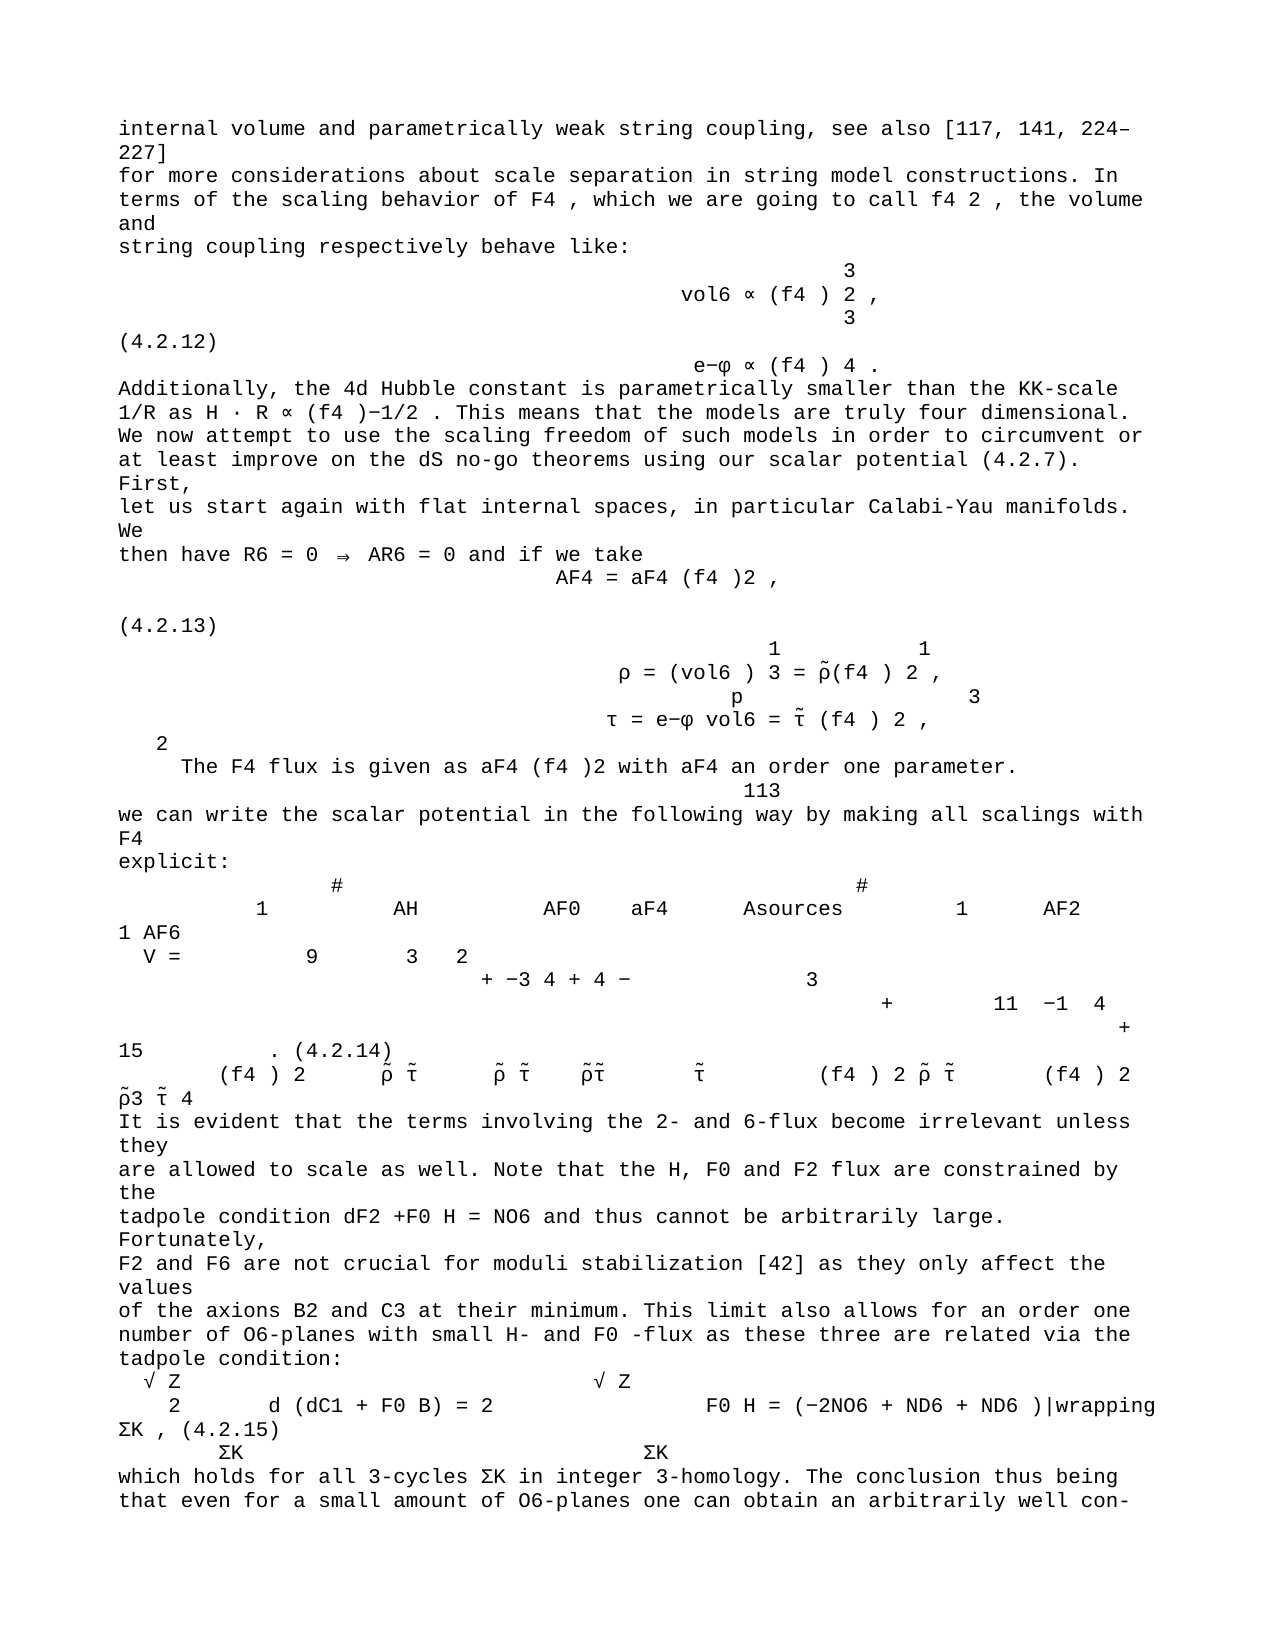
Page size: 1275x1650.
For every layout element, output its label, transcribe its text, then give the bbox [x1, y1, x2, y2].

text number of O6-planes with small H- and F0 -flux as these three are related via the [118, 1324, 1157, 1348]
text vol6 ∝ (f4 ) 2 , [118, 284, 1157, 307]
text 113 [118, 780, 1157, 804]
text internal volume and parametrically weak string coupling, see also [117, 141, 224–227] [118, 118, 1157, 165]
text string coupling respectively behave like: [118, 236, 1157, 260]
text then have R6 = 0 ⇒ AR6 = 0 and if we take [118, 544, 1157, 567]
text explicit: [118, 851, 1157, 875]
text τ = e−φ vol6 = τ̃ (f4 ) 2 , [118, 709, 1157, 733]
text e−φ ∝ (f4 ) 4 . [118, 354, 1157, 378]
text √ Z √ Z [118, 1371, 1157, 1395]
text We now attempt to use the scaling freedom of such models in order to circumvent or [118, 426, 1157, 449]
text 1 AH AF0 aF4 Asources 1 AF2 1 AF6 [118, 898, 1157, 946]
text 2 [118, 733, 1157, 757]
text let us start again with flat internal spaces, in particular Calabi-Yau manifolds. We [118, 496, 1157, 544]
text terms of the scaling behavior of F4 , which we are going to call f4 2 , the volume and [118, 189, 1157, 236]
text 2 d (dC1 + F0 B) = 2 F0 H = (−2NO6 + ND6 + ND6 )|wrapping ΣK , (4.2.15) [118, 1395, 1157, 1442]
text are allowed to scale as well. Note that the H, F0 and F2 flux are constrained by the [118, 1158, 1157, 1206]
text The F4 flux is given as aF4 (f4 )2 with aF4 an order one parameter. [118, 757, 1157, 780]
text 3 (4.2.12) [118, 307, 1157, 354]
text + −3 4 + 4 − 3 [118, 969, 1157, 993]
text that even for a small amount of O6-planes one can obtain an arbitrarily well con- [118, 1489, 1157, 1513]
text tadpole condition dF2 +F0 H = NO6 and thus cannot be arbitrarily large. Fortunately, [118, 1206, 1157, 1253]
text 3 [118, 260, 1157, 284]
text tadpole condition: [118, 1348, 1157, 1371]
text V = 9 3 2 [118, 946, 1157, 969]
text F2 and F6 are not crucial for moduli stabilization [42] as they only affect the values [118, 1253, 1157, 1300]
text we can write the scalar potential in the following way by making all scalings with F4 [118, 804, 1157, 851]
text p 3 [118, 686, 1157, 709]
text ρ = (vol6 ) 3 = ρ̃(f4 ) 2 , [118, 662, 1157, 686]
text at least improve on the dS no-go theorems using our scalar potential (4.2.7). First, [118, 449, 1157, 496]
text It is evident that the terms involving the 2- and 6-flux become irrelevant unless they [118, 1111, 1157, 1158]
text (f4 ) 2 ρ̃ τ̃ ρ̃ τ̃ ρ̃τ̃ τ̃ (f4 ) 2 ρ̃ τ̃ (f4 ) 2 ρ̃3 τ̃ 4 [118, 1064, 1157, 1111]
text 1/R as H · R ∝ (f4 )−1/2 . This means that the models are truly four dimensional. [118, 402, 1157, 426]
text 1 1 [118, 638, 1157, 662]
text + 15 . (4.2.14) [118, 1017, 1157, 1064]
text # # [118, 875, 1157, 898]
text Additionally, the 4d Hubble constant is parametrically smaller than the KK-scale [118, 378, 1157, 402]
text AF4 = aF4 (f4 )2 , [118, 567, 1157, 591]
text which holds for all 3-cycles ΣK in integer 3-homology. The conclusion thus being [118, 1466, 1157, 1489]
text + 11 −1 4 [118, 993, 1157, 1017]
text ΣK ΣK [118, 1442, 1157, 1466]
text (4.2.13) [118, 591, 1157, 638]
text of the axions B2 and C3 at their minimum. This limit also allows for an order one [118, 1300, 1157, 1324]
text for more considerations about scale separation in string model constructions. In [118, 165, 1157, 189]
